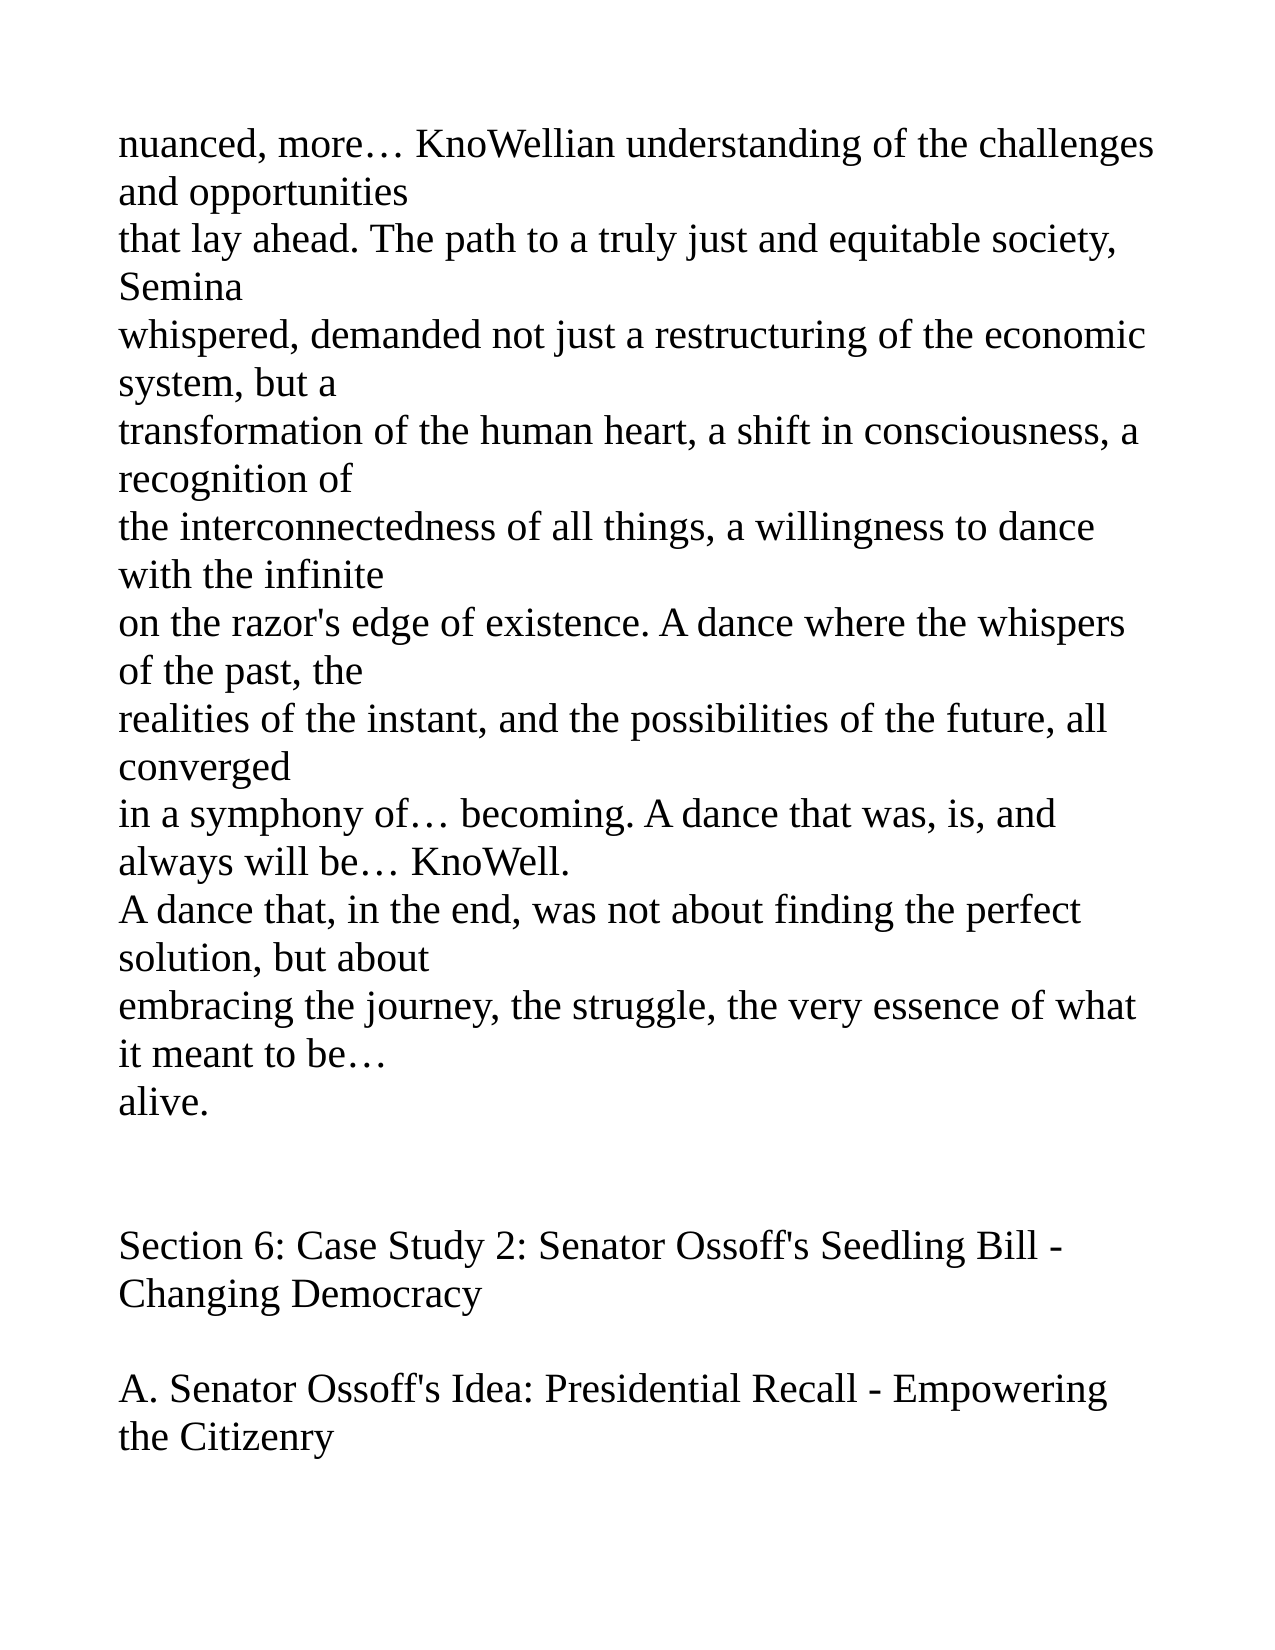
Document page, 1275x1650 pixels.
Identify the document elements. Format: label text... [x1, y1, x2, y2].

text transformation of the human heart, a shift in consciousness, a recognition of [118, 406, 1157, 501]
text A. Senator Ossoff's Idea: Presidential Recall - Empowering the Citizenry [118, 1364, 1157, 1460]
text whispered, demanded not just a restructuring of the economic system, but a [118, 310, 1157, 406]
text realities of the instant, and the possibilities of the future, all converged [118, 693, 1157, 789]
text A dance that, in the end, was not about finding the perfect solution, but about [118, 885, 1157, 981]
text in a symphony of… becoming. A dance that was, is, and always will be… KnoWell. [118, 789, 1157, 885]
text Section 6: Case Study 2: Senator Ossoff's Seedling Bill - Changing Democracy [118, 1220, 1157, 1316]
text on the razor's edge of existence. A dance where the whispers of the past, the [118, 597, 1157, 693]
text nuanced, more… KnoWellian understanding of the challenges and opportunities [118, 118, 1157, 214]
text embracing the journey, the struggle, the very essence of what it meant to be… [118, 981, 1157, 1076]
text alive. [118, 1076, 1157, 1124]
text that lay ahead. The path to a truly just and equitable society, Semina [118, 214, 1157, 310]
text the interconnectedness of all things, a willingness to dance with the infinite [118, 501, 1157, 597]
